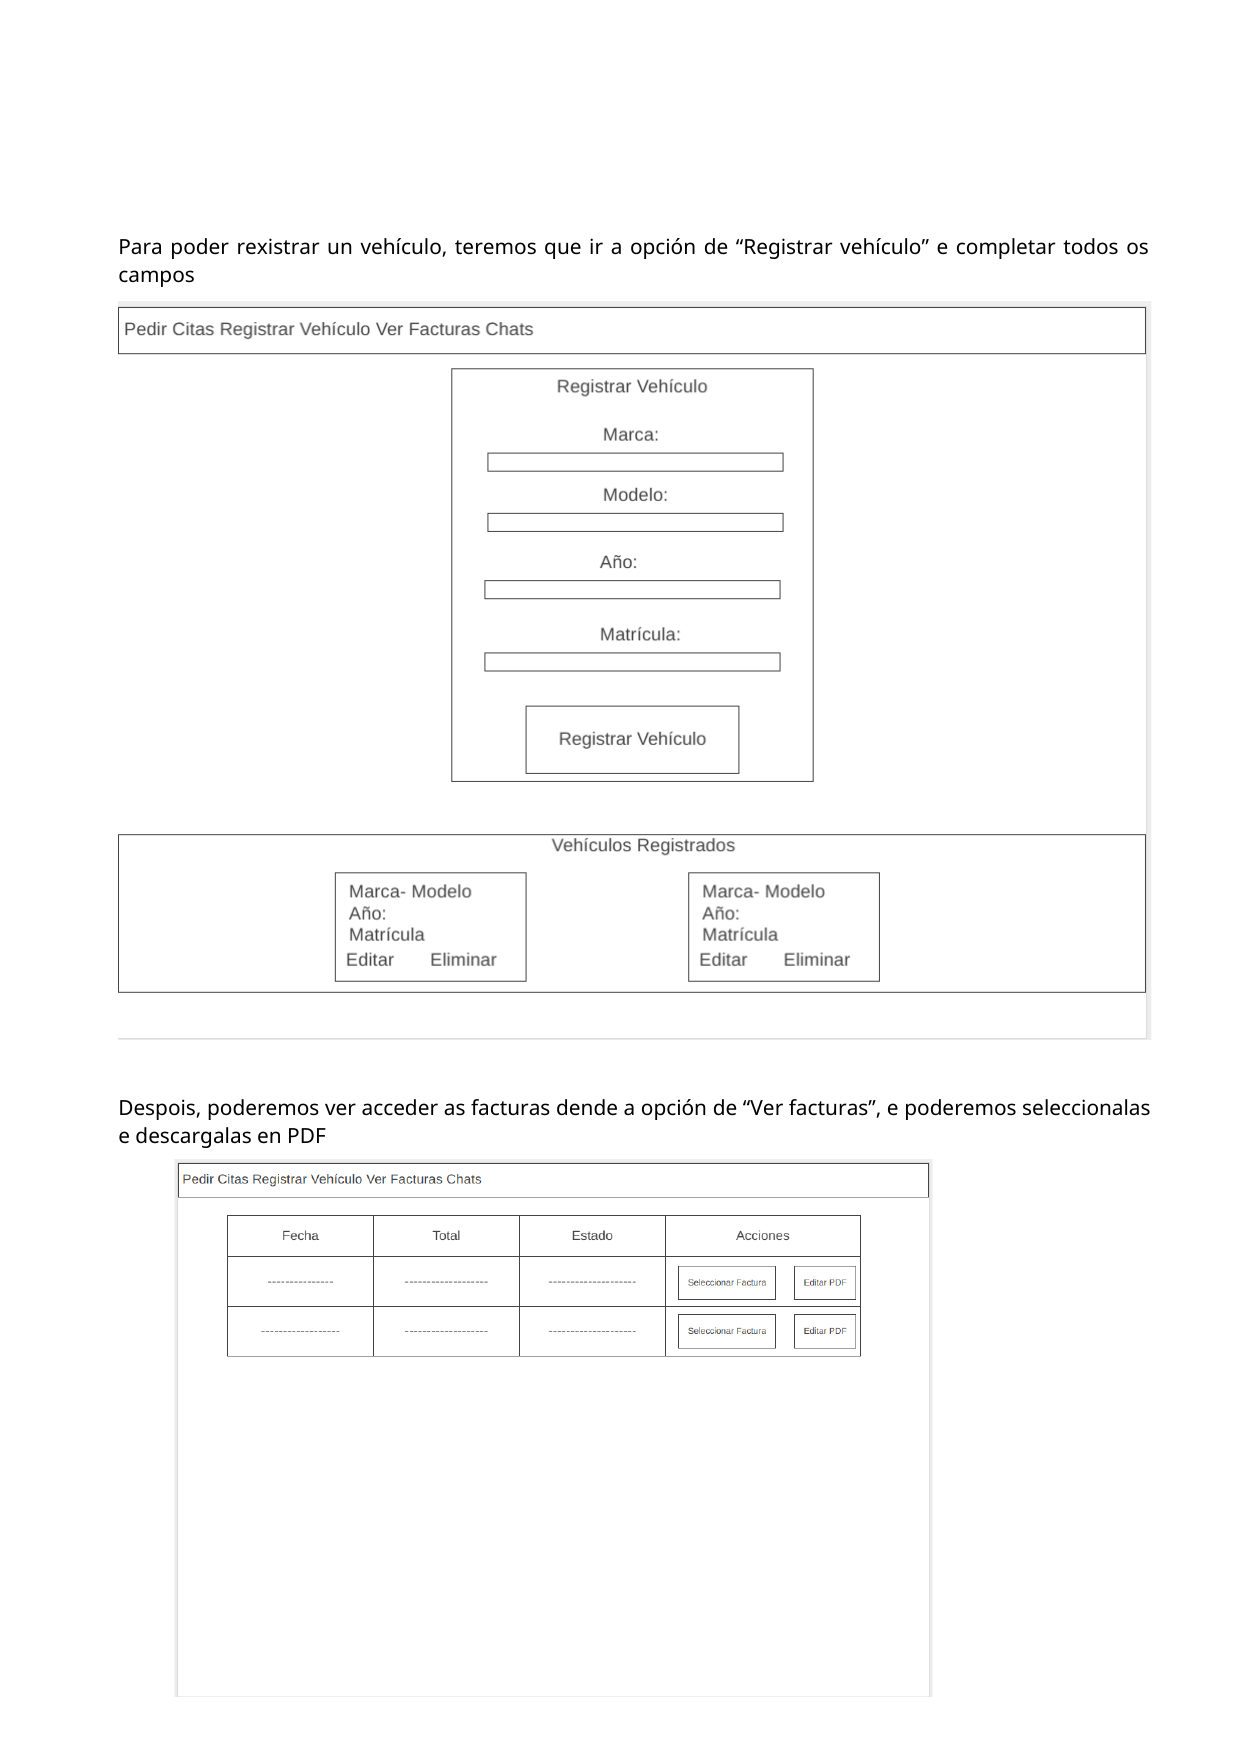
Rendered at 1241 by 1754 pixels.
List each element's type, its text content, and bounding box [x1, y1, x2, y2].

text Para poder rexistrar un vehículo, teremos que ir a opción de “Registrar vehículo” e completar todos os campos [118, 118, 1152, 289]
picture [118, 301, 1152, 1040]
text Despois, poderemos ver acceder as facturas dende a opción de “Ver facturas”, e poderemos seleccionalas e descargalas en PDF [118, 1093, 1152, 1150]
picture [174, 1159, 933, 1697]
